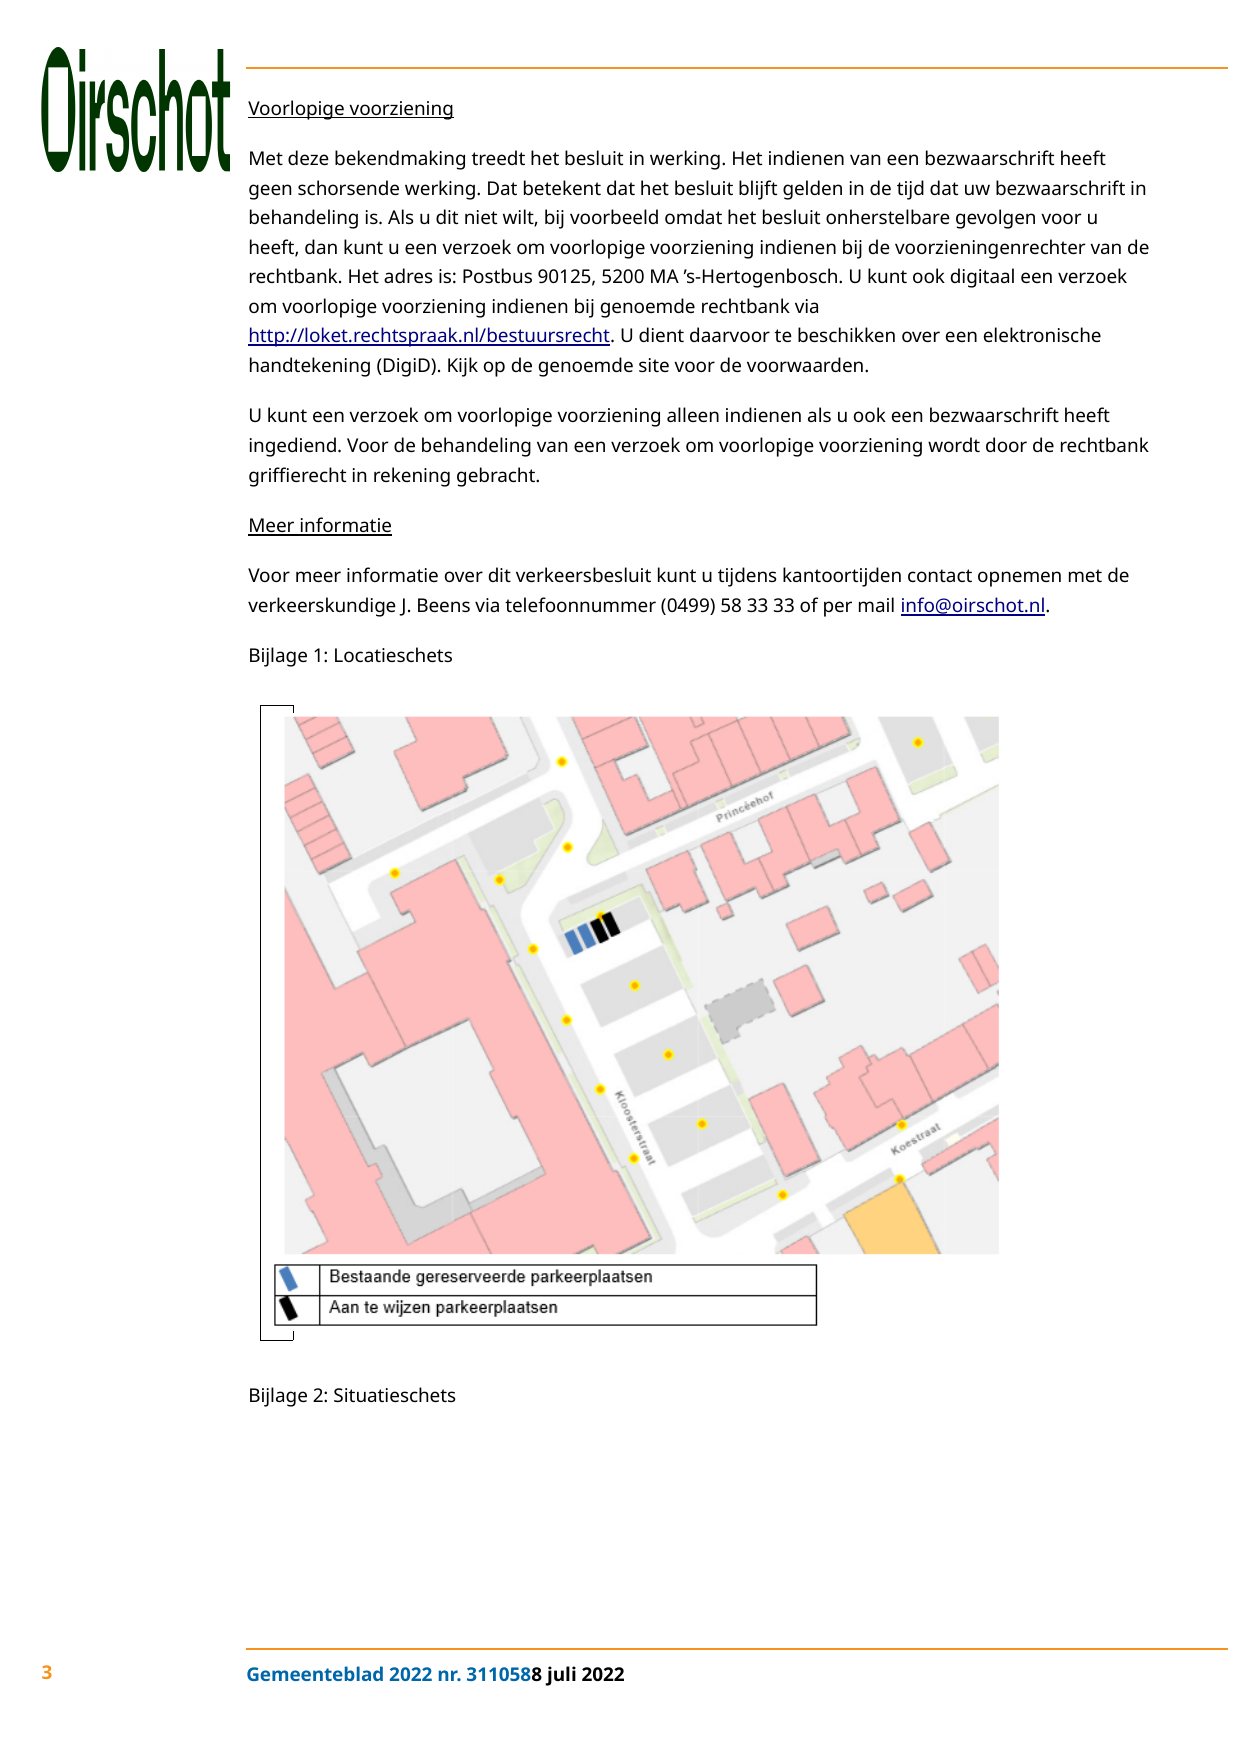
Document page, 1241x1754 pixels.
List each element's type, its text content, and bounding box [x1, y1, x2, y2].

text Met deze bekendmaking treedt het besluit in werking. Het indienen van een bezwaarschrift heeft geen schorsende werking. Dat betekent dat het besluit blijft gelden in de tijd dat uw bezwaarschrift in behandeling is. Als u dit niet wilt, bij voorbeeld omdat het besluit onherstelbare gevolgen voor u heeft, dan kunt u een verzoek om voorlopige voorziening indienen bij de voorzieningenrechter van de rechtbank. Het adres is: Postbus 90125, 5200 MA ’s-Hertogenbosch. U kunt ook digitaal een verzoek om voorlopige voorziening indienen bij genoemde rechtbank via http://loket.rechtspraak.nl/bestuursrecht. U dient daarvoor te beschikken over een elektronische handtekening (DigiD). Kijk op de genoemde site voor de voorwaarden. [248, 145, 1152, 378]
text U kunt een verzoek om voorlopige voorziening alleen indienen als u ook een bezwaarschrift heeft ingediend. Voor de behandeling van een verzoek om voorlopige voorziening wordt door de rechtbank griffierecht in rekening gebracht. [248, 403, 1152, 488]
picture [268, 713, 1008, 1331]
text Bijlage 1: Locatieschets [248, 643, 1152, 668]
text Voorlopige voorziening [248, 95, 1152, 121]
text Bijlage 2: Situatieschets [248, 1382, 1152, 1408]
text Voor meer informatie over dit verkeersbesluit kunt u tijdens kantoortijden contact opnemen met de verkeerskundige J. Beens via telefoonnummer (0499) 58 33 33 of per mail info@oirschot.nl. [248, 563, 1152, 618]
text Meer informatie [248, 512, 1152, 538]
picture [41, 47, 231, 172]
